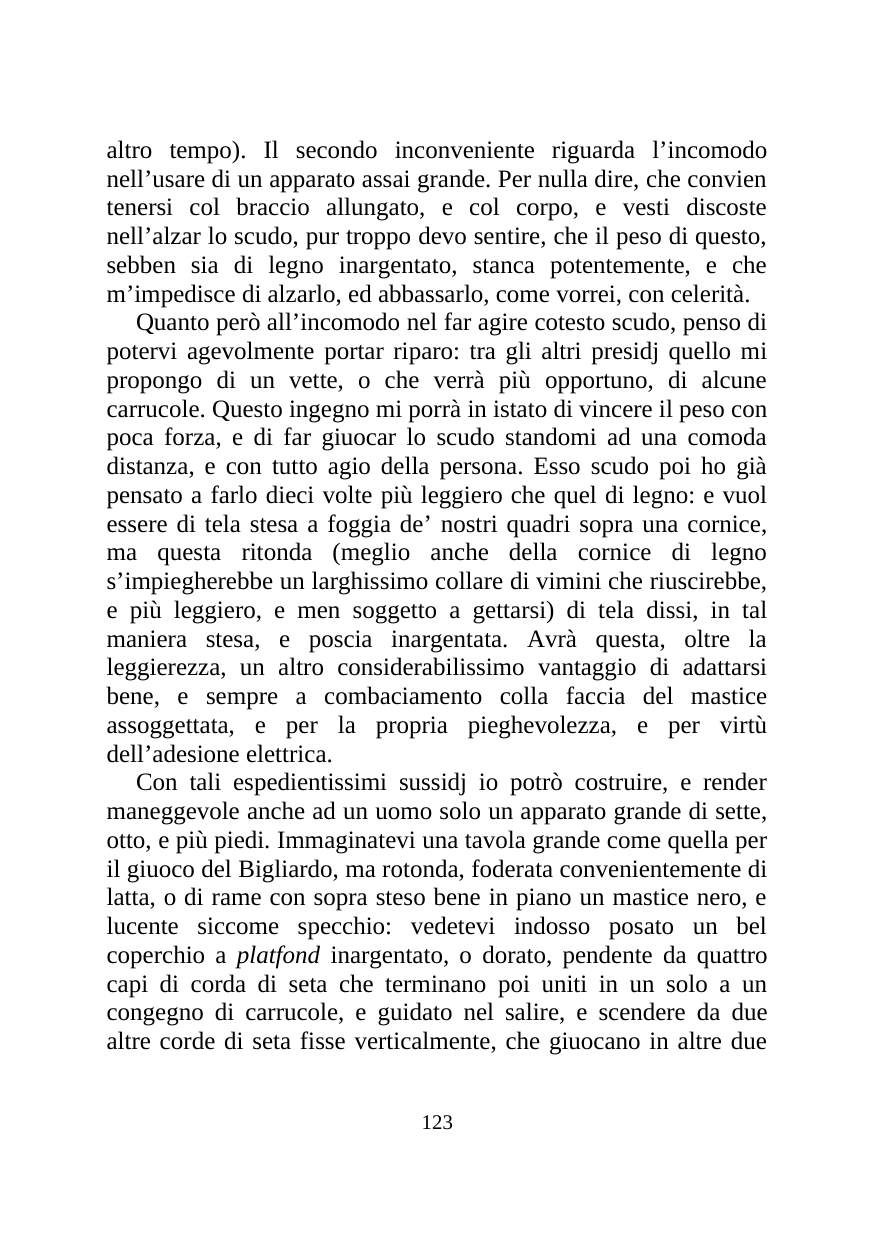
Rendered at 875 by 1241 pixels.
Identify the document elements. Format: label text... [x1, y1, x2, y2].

text Quanto però all’incomodo nel far agire cotesto scudo, penso di potervi agevolmente portar riparo: tra gli altri presidj quello mi propongo di un vette, o che verrà più opportuno, di alcune carrucole. Questo ingegno mi porrà in istato di vincere il peso con poca forza, e di far giuocar lo scudo standomi ad una comoda distanza, e con tutto agio della persona. Esso scudo poi ho già pensato a farlo dieci volte più leggiero che quel di legno: e vuol essere di tela stesa a foggia de’ nostri quadri sopra una cornice, ma questa ritonda (meglio anche della cornice di legno s’impiegherebbe un larghissimo collare di vimini che riuscirebbe, e più leggiero, e men soggetto a gettarsi) di tela dissi, in tal maniera stesa, e poscia inargentata. Avrà questa, oltre la leggierezza, un altro considerabilissimo vantaggio di adattarsi bene, e sempre a combaciamento colla faccia del mastice assoggettata, e per la propria pieghevolezza, e per virtù dell’adesione elettrica. [106, 307, 768, 767]
text altro tempo). Il secondo inconveniente riguarda l’incomodo nell’usare di un apparato assai grande. Per nulla dire, che convien tenersi col braccio allungato, e col corpo, e vesti discoste nell’alzar lo scudo, pur troppo devo sentire, che il peso di questo, sebben sia di legno inargentato, stanca potentemente, e che m’impedisce di alzarlo, ed abbassarlo, come vorrei, con celerità. [106, 135, 768, 307]
text Con tali espedientissimi sussidj io potrò costruire, e render maneggevole anche ad un uomo solo un apparato grande di sette, otto, e più piedi. Immaginatevi una tavola grande come quella per il giuoco del Bigliardo, ma rotonda, foderata convenientemente di latta, o di rame con sopra steso bene in piano un mastice nero, e lucente siccome specchio: vedetevi indosso posato un bel coperchio a platfond inargentato, o dorato, pendente da quattro capi di corda di seta che terminano poi uniti in un solo a un congegno di carrucole, e guidato nel salire, e scendere da due altre corde di seta fisse verticalmente, che giuocano in altre due [106, 767, 768, 1055]
